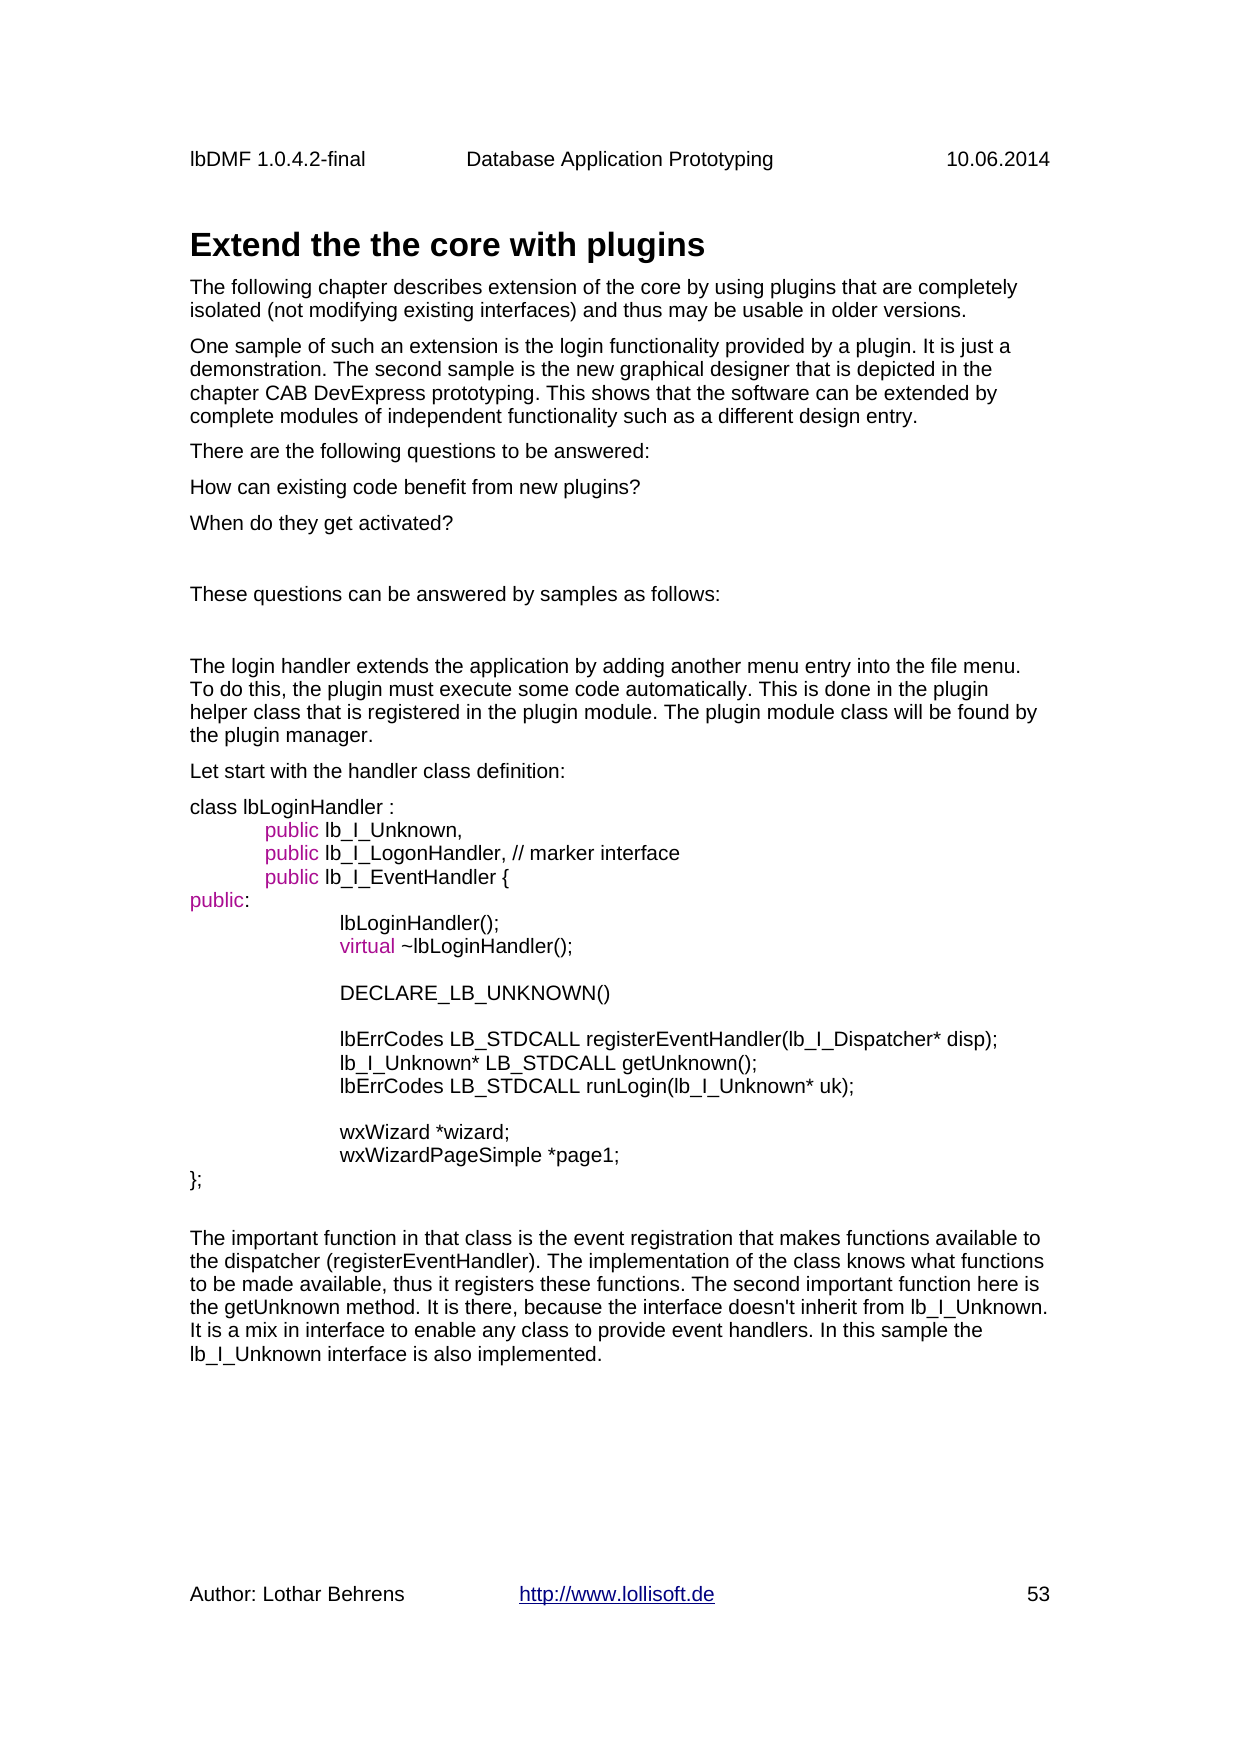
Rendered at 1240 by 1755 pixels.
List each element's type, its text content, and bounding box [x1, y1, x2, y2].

text DECLARE_LB_UNKNOWN() [189, 981, 1050, 1004]
text wxWizardPageSimple *page1; [189, 1144, 1050, 1167]
text public lb_I_EventHandler { [189, 865, 1050, 888]
text class lbLoginHandler : [189, 796, 1050, 819]
text wxWizard *wizard; [189, 1121, 1050, 1144]
text There are the following questions to be answered: [189, 440, 1050, 463]
text One sample of such an extension is the login functionality provided by a plugin. It is just a demonstration. The second sample is the new graphical designer that is depicted in the chapter CAB DevExpress prototyping. This shows that the software can be extended by complete modules of independent functionality such as a different design entry. [189, 334, 1050, 427]
text Let start with the handler class definition: [189, 760, 1050, 783]
text lb_I_Unknown* LB_STDCALL getUnknown(); [189, 1051, 1050, 1074]
text The important function in that class is the event registration that makes functions available to the dispatcher (registerEventHandler). The implementation of the class knows what functions to be made available, thus it registers these functions. The second important function here is the getUnknown method. It is there, because the interface doesn't inherit from lb_I_Unknown. It is a mix in interface to enable any class to provide event handlers. In this sample the lb_I_Unknown interface is also implemented. [189, 1226, 1050, 1366]
subtitle Extend the the core with plugins [189, 226, 1050, 263]
text These questions can be answered by samples as follows: [189, 583, 1050, 606]
text virtual ~lbLoginHandler(); [189, 935, 1050, 958]
text The following chapter describes extension of the core by using plugins that are completely isolated (not modifying existing interfaces) and thus may be usable in older versions. [189, 276, 1050, 322]
text public lb_I_Unknown, [189, 819, 1050, 842]
text public lb_I_LogonHandler, // marker interface [189, 842, 1050, 865]
text The login handler extends the application by adding another menu entry into the file menu. To do this, the plugin must execute some code automatically. This is done in the plugin helper class that is registered in the plugin module. The plugin module class will be found by the plugin manager. [189, 654, 1050, 747]
text When do they get activated? [189, 511, 1050, 535]
text How can existing code benefit from new plugins? [189, 476, 1050, 499]
text lbLoginHandler(); [189, 912, 1050, 935]
text lbErrCodes LB_STDCALL runLogin(lb_I_Unknown* uk); [189, 1074, 1050, 1097]
text public: [189, 888, 1050, 912]
text }; [189, 1167, 1050, 1190]
text lbErrCodes LB_STDCALL registerEventHandler(lb_I_Dispatcher* disp); [189, 1028, 1050, 1051]
